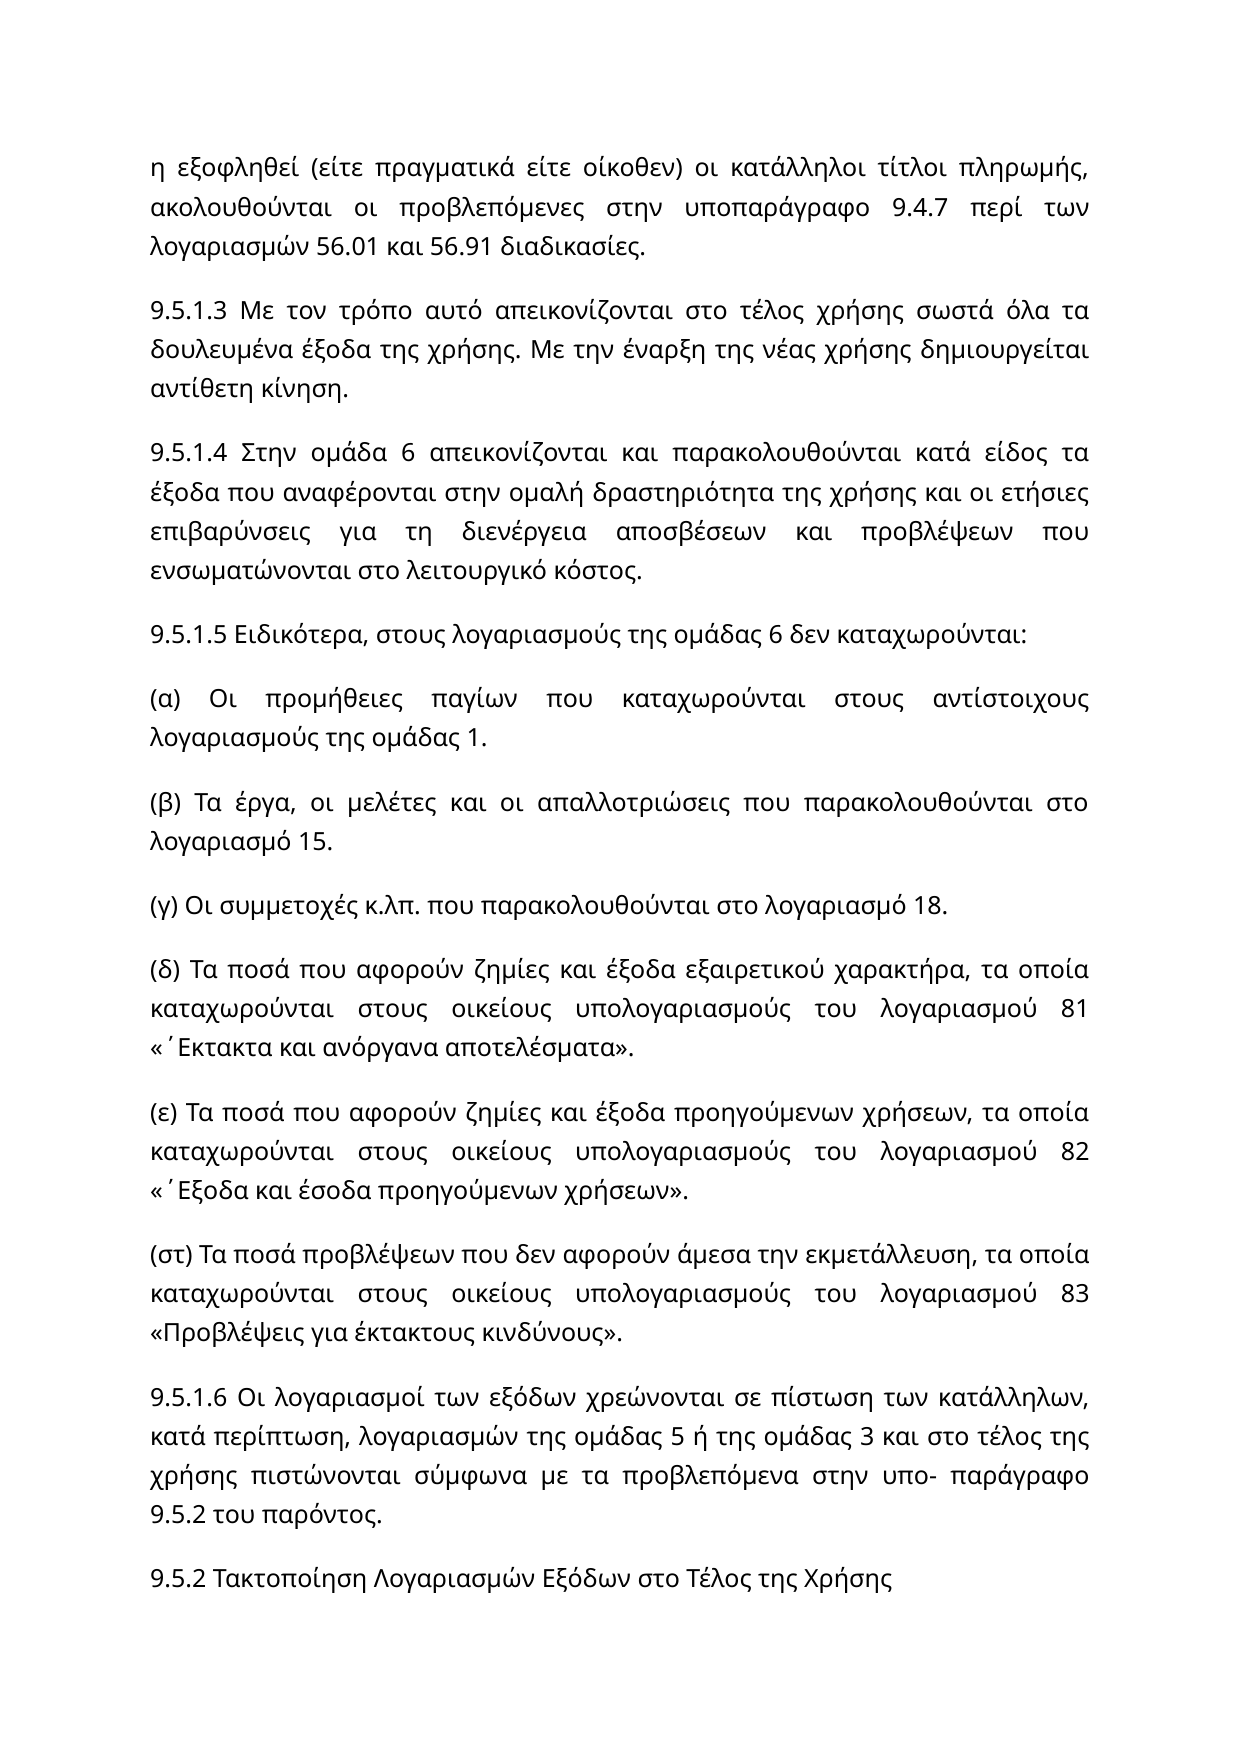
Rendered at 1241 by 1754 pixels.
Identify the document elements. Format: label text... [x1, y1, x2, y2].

text 9.5.1.4 Στην ομάδα 6 απεικονίζονται και παρακολουθούνται κατά είδος τα έξοδα που αναφέρονται στην ομαλή δραστηριότητα της χρήσης και οι ετήσιες επιβαρύνσεις για τη διενέργεια αποσβέσεων και προβλέψεων που ενσωματώνονται στο λειτουργικό κόστος. [150, 435, 1090, 587]
text (β) Τα έργα, οι μελέτες και οι απαλλοτριώσεις που παρακολουθούνται στο λογαριασμό 15. [150, 784, 1090, 857]
text (ε) Τα ποσά που αφορούν ζημίες και έξοδα προηγούμενων χρήσεων, τα οποία καταχωρούνται στους οικείους υπολογαριασμούς του λογαριασμού 82 «΄Εξοδα και έσοδα προηγούμενων χρήσεων». [150, 1094, 1090, 1207]
text η εξοφληθεί (είτε πραγματικά είτε οίκοθεν) οι κατάλληλοι τίτλοι πληρωμής, ακολουθούνται οι προβλεπόμενες στην υποπαράγραφο 9.4.7 περί των λογαριασμών 56.01 και 56.91 διαδικασίες. [150, 150, 1090, 262]
text 9.5.1.5 Ειδικότερα, στους λογαριασμούς της ομάδας 6 δεν καταχωρούνται: [150, 617, 1090, 651]
text (γ) Οι συμμετοχές κ.λπ. που παρακολουθούνται στο λογαριασμό 18. [150, 887, 1090, 922]
text 9.5.1.6 Οι λογαριασμοί των εξόδων χρεώνονται σε πίστωση των κατάλληλων, κατά περίπτωση, λογαριασμών της ομάδας 5 ή της ομάδας 3 και στο τέλος της χρήσης πιστώνονται σύμφωνα με τα προβλεπόμενα στην υπο- παράγραφο 9.5.2 του παρόντος. [150, 1379, 1090, 1531]
text 9.5.1.3 Με τον τρόπο αυτό απεικονίζονται στο τέλος χρήσης σωστά όλα τα δουλευμένα έξοδα της χρήσης. Με την έναρξη της νέας χρήσης δημιουργείται αντίθετη κίνηση. [150, 292, 1090, 405]
text (στ) Τα ποσά προβλέψεων που δεν αφορούν άμεσα την εκμετάλλευση, τα οποία καταχωρούνται στους οικείους υπολογαριασμούς του λογαριασμού 83 «Προβλέψεις για έκτακτους κινδύνους». [150, 1237, 1090, 1349]
text (δ) Τα ποσά που αφορούν ζημίες και έξοδα εξαιρετικού χαρακτήρα, τα οποία καταχωρούνται στους οικείους υπολογαριασμούς του λογαριασμού 81 «΄Εκτακτα και ανόργανα αποτελέσματα». [150, 952, 1090, 1064]
text 9.5.2 Τακτοποίηση Λογαριασμών Εξόδων στο Τέλος της Χρήσης [150, 1561, 1090, 1595]
text (α) Οι προμήθειες παγίων που καταχωρούνται στους αντίστοιχους λογαριασμούς της ομάδας 1. [150, 681, 1090, 754]
